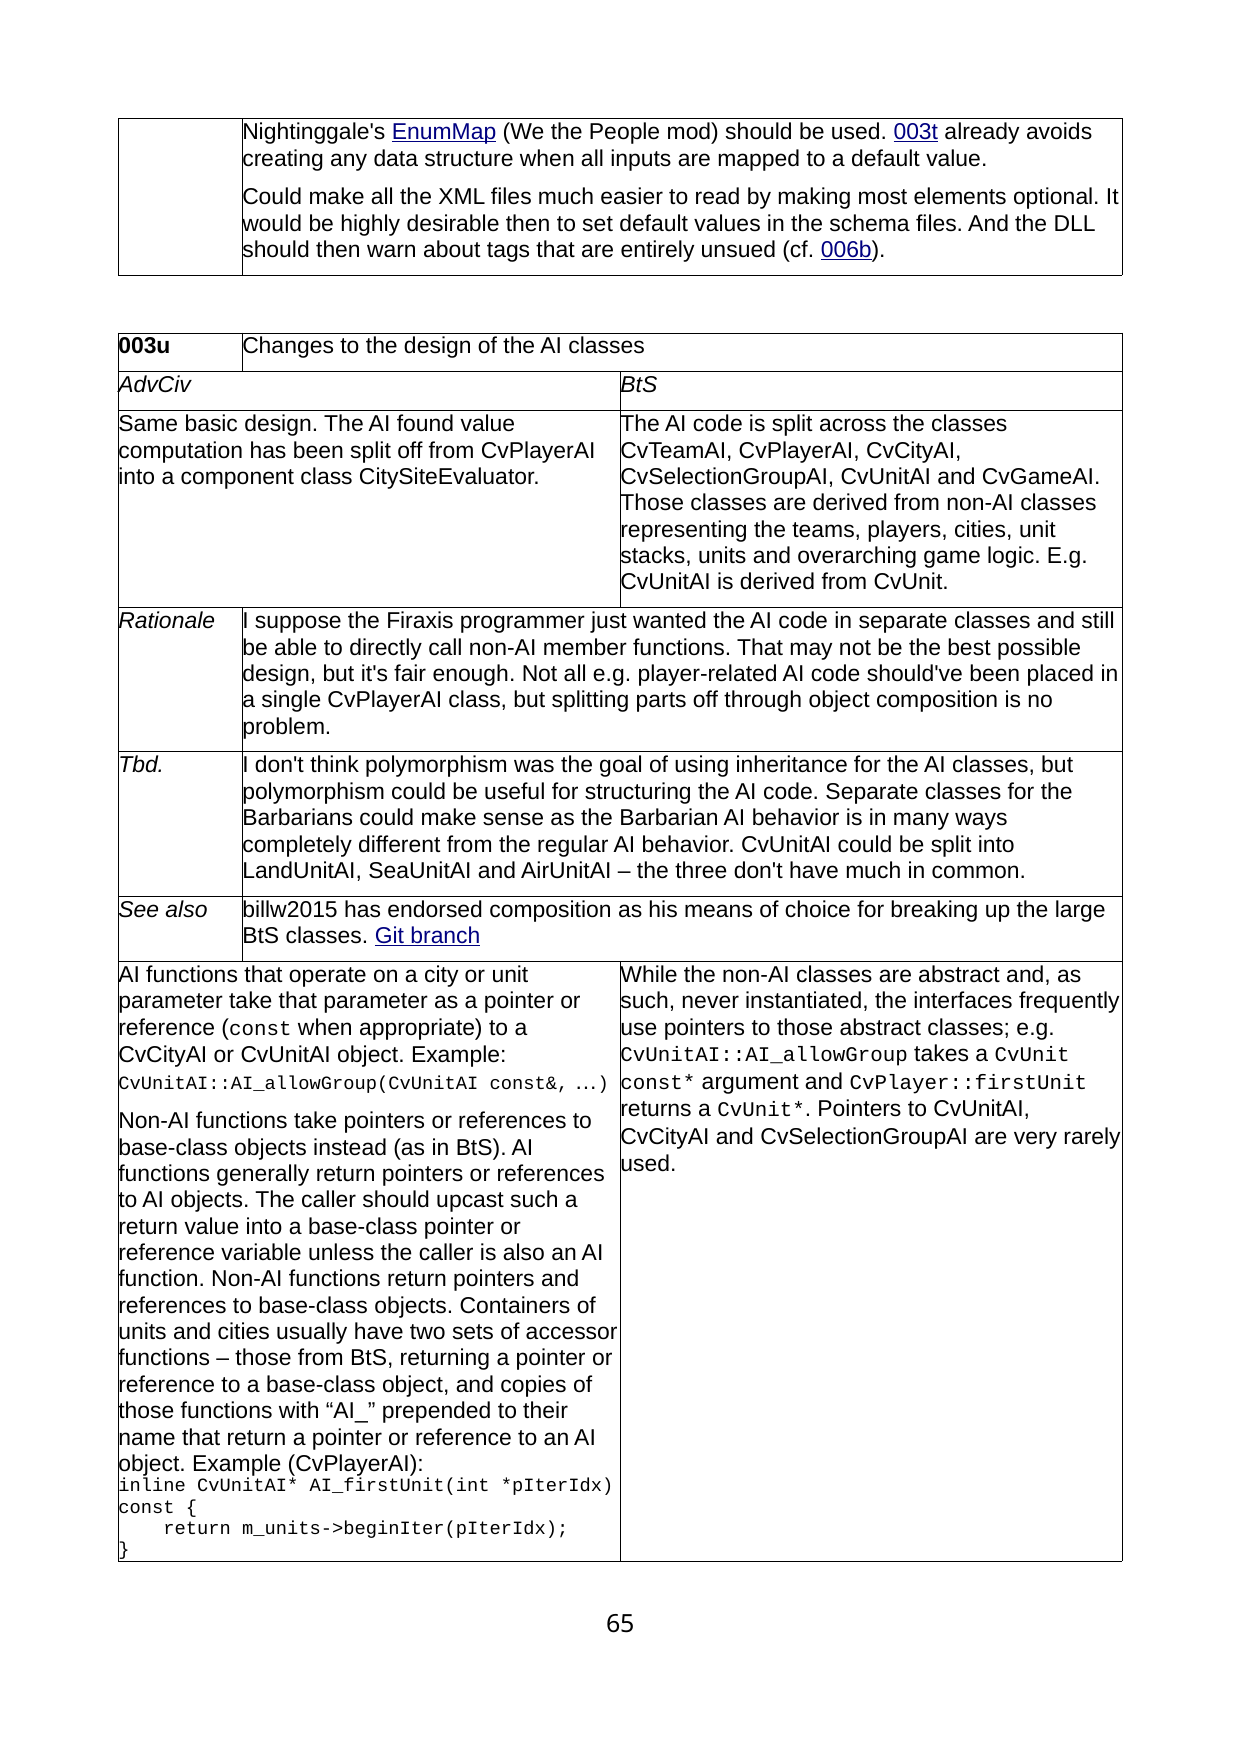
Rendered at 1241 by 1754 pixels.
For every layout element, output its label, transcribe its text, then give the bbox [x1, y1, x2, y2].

table_cell Nightinggale's EnumMap (We the People mod) should be used. 003t already avoids creating any data structure when all inputs are mapped to a default value. Could make all the XML files much easier to read by making most elements optional. It would be highly desirable then to set default values in the schema files. And the DLL should then warn about tags that are entirely unsued (cf. 006b). [243, 119, 1122, 275]
table_cell Same basic design. The AI found value computation has been split off from CvPlayerAI into a component class CitySiteEvaluator. [119, 411, 620, 607]
table_cell I don't think polymorphism was the goal of using inheritance for the AI classes, but polymorphism could be useful for structuring the AI code. Separate classes for the Barbarians could make sense as the Barbarian AI behavior is in many ways completely different from the regular AI behavior. CvUnitAI could be split into LandUnitAI, SeaUnitAI and AirUnitAI – the three don't have much in common. [243, 752, 1122, 896]
table_cell Tbd. [119, 752, 242, 896]
table_cell I suppose the Firaxis programmer just wanted the AI code in separate classes and still be able to directly call non-AI member functions. That may not be the best possible design, but it's fair enough. Not all e.g. player-related AI code should've been placed in a single CvPlayerAI class, but splitting parts off through object composition is no problem. [243, 608, 1122, 751]
table_cell See also [119, 897, 242, 961]
table_cell BtS [621, 372, 1122, 410]
table_header Changes to the design of the AI classes [243, 334, 1122, 371]
table_cell AdvCiv [119, 372, 620, 410]
table_cell [119, 119, 242, 275]
table_cell The AI code is split across the classes CvTeamAI, CvPlayerAI, CvCityAI, CvSelectionGroupAI, CvUnitAI and CvGameAI. Those classes are derived from non-AI classes representing the teams, players, cities, unit stacks, units and overarching game logic. E.g. CvUnitAI is derived from CvUnit. [621, 411, 1122, 607]
table_cell While the non-AI classes are abstract and, as such, never instantiated, the interfaces frequently use pointers to those abstract classes; e.g. CvUnitAI::AI_allowGroup takes a CvUnit const* argument and CvPlayer::firstUnit returns a CvUnit*. Pointers to CvUnitAI, CvCityAI and CvSelectionGroupAI are very rarely used. [621, 962, 1122, 1561]
table_cell AI functions that operate on a city or unit parameter take that parameter as a pointer or reference (const when appropriate) to a CvCityAI or CvUnitAI object. Example: CvUnitAI::AI_allowGroup(CvUnitAI const&, …) Non-AI functions take pointers or references to base-class objects instead (as in BtS). AI functions generally return pointers or references to AI objects. The caller should upcast such a return value into a base-class pointer or reference variable unless the caller is also an AI function. Non-AI functions return pointers and references to base-class objects. Containers of units and cities usually have two sets of accessor functions – those from BtS, returning a pointer or reference to a base-class object, and copies of those functions with “AI_” prepended to their name that return a pointer or reference to an AI object. Example (CvPlayerAI): inline CvUnitAI* AI_firstUnit(int *pIterIdx) const { return m_units->beginIter(pIterIdx); } [119, 962, 620, 1561]
table_header 003u [119, 334, 242, 371]
table_cell Rationale [119, 608, 242, 751]
table_cell billw2015 has endorsed composition as his means of choice for breaking up the large BtS classes. Git branch [243, 897, 1122, 961]
